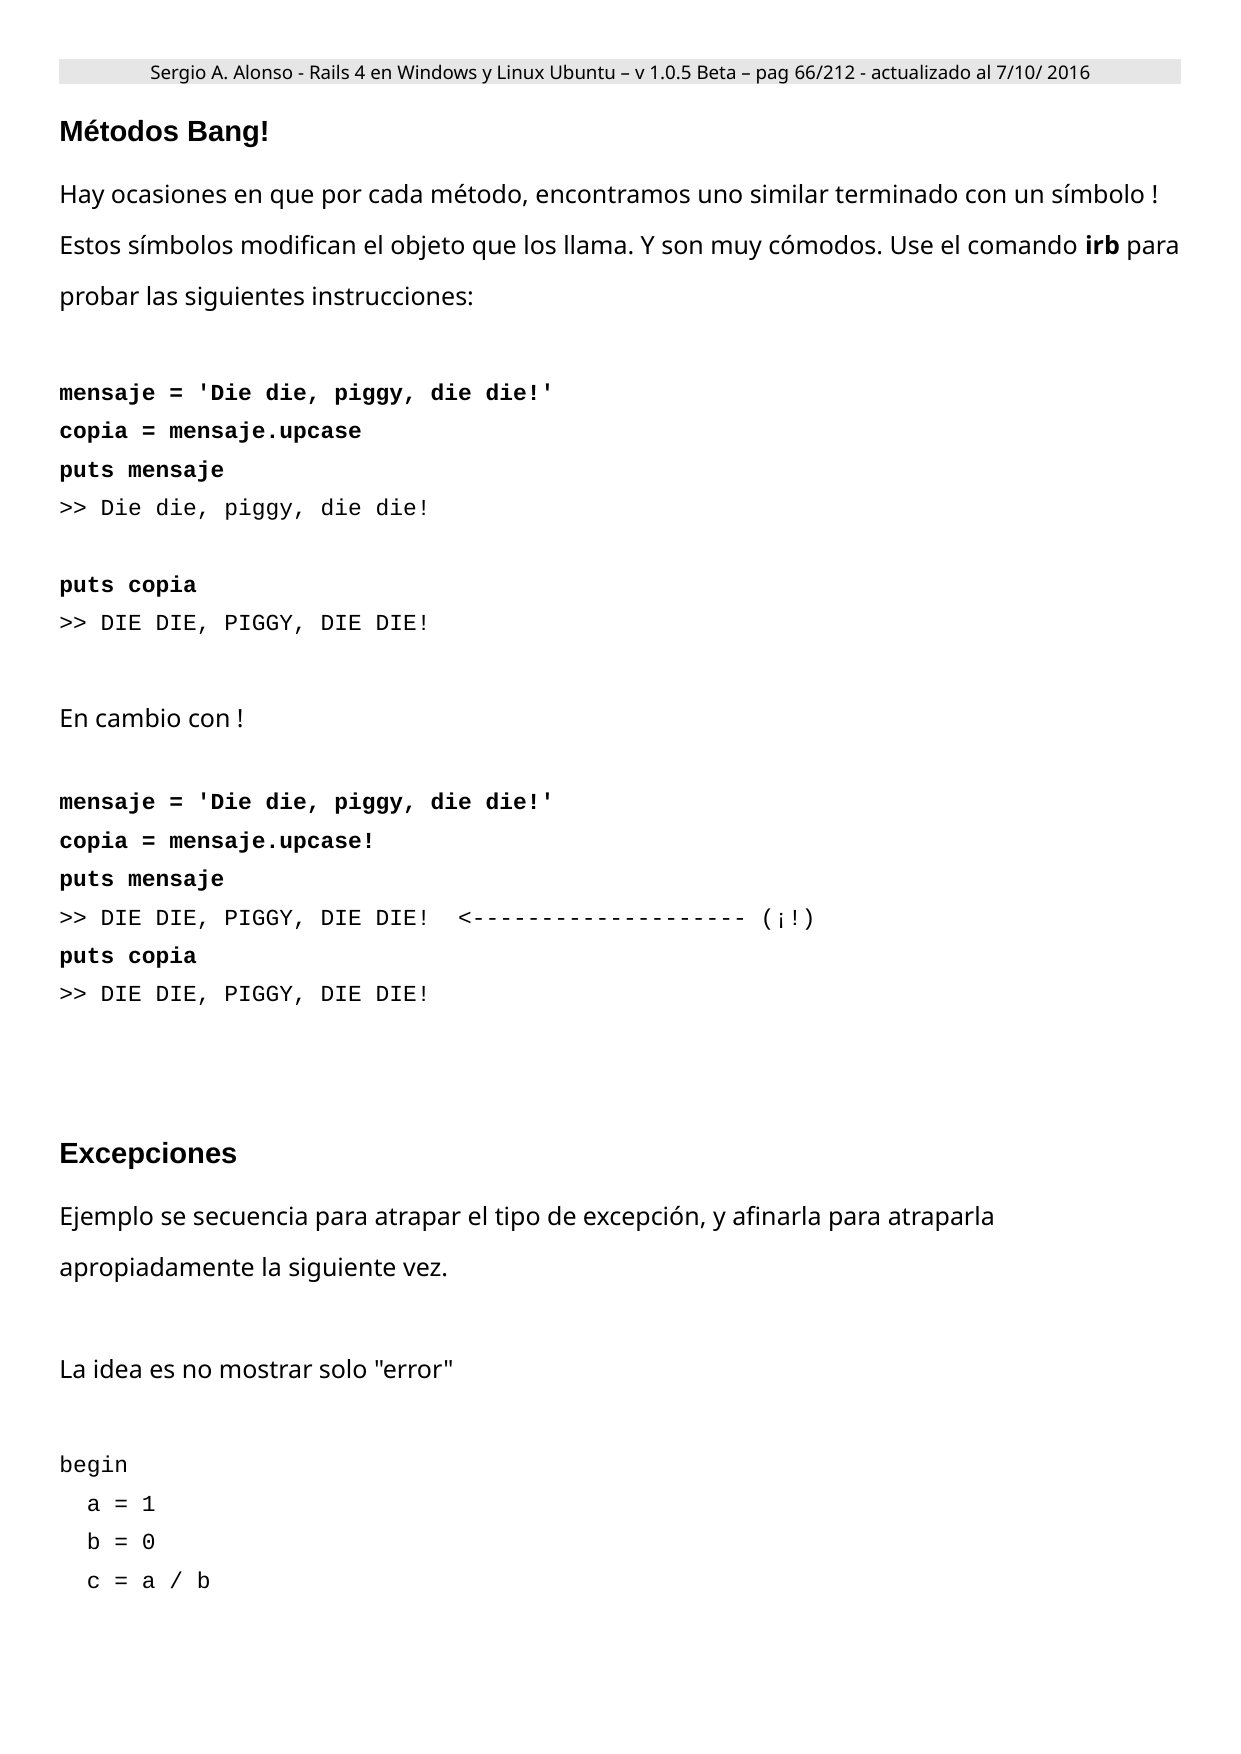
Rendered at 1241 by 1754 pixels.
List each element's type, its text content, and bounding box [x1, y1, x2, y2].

text puts mensaje [59, 458, 1181, 484]
text >> DIE DIE, PIGGY, DIE DIE! [59, 612, 1181, 638]
text puts copia [59, 944, 1181, 970]
text Estos símbolos modifican el objeto que los llama. Y son muy cómodos. Use el comando irb para probar las siguientes instrucciones: [59, 228, 1181, 313]
text La idea es no mostrar solo "error" [59, 1352, 1181, 1386]
text >> DIE DIE, PIGGY, DIE DIE! <-------------------- (¡!) [59, 906, 1181, 932]
text puts mensaje [59, 867, 1181, 893]
text begin [59, 1454, 1181, 1480]
text En cambio con ! [59, 701, 1181, 735]
text >> Die die, piggy, die die! [59, 496, 1181, 522]
text copia = mensaje.upcase [59, 419, 1181, 445]
text a = 1 [59, 1492, 1181, 1518]
text c = a / b [59, 1569, 1181, 1595]
text b = 0 [59, 1531, 1181, 1557]
subtitle Métodos Bang! [59, 114, 1181, 148]
text mensaje = 'Die die, piggy, die die!' [59, 381, 1181, 407]
text mensaje = 'Die die, piggy, die die!' [59, 791, 1181, 817]
text puts copia [59, 573, 1181, 599]
text copia = mensaje.upcase! [59, 829, 1181, 855]
text >> DIE DIE, PIGGY, DIE DIE! [59, 983, 1181, 1009]
text Ejemplo se secuencia para atrapar el tipo de excepción, y afinarla para atraparla apropiadamente la siguiente vez. [59, 1198, 1181, 1284]
text Hay ocasiones en que por cada método, encontramos uno similar terminado con un símbolo ! [59, 177, 1181, 211]
subtitle Excepciones [59, 1136, 1181, 1169]
